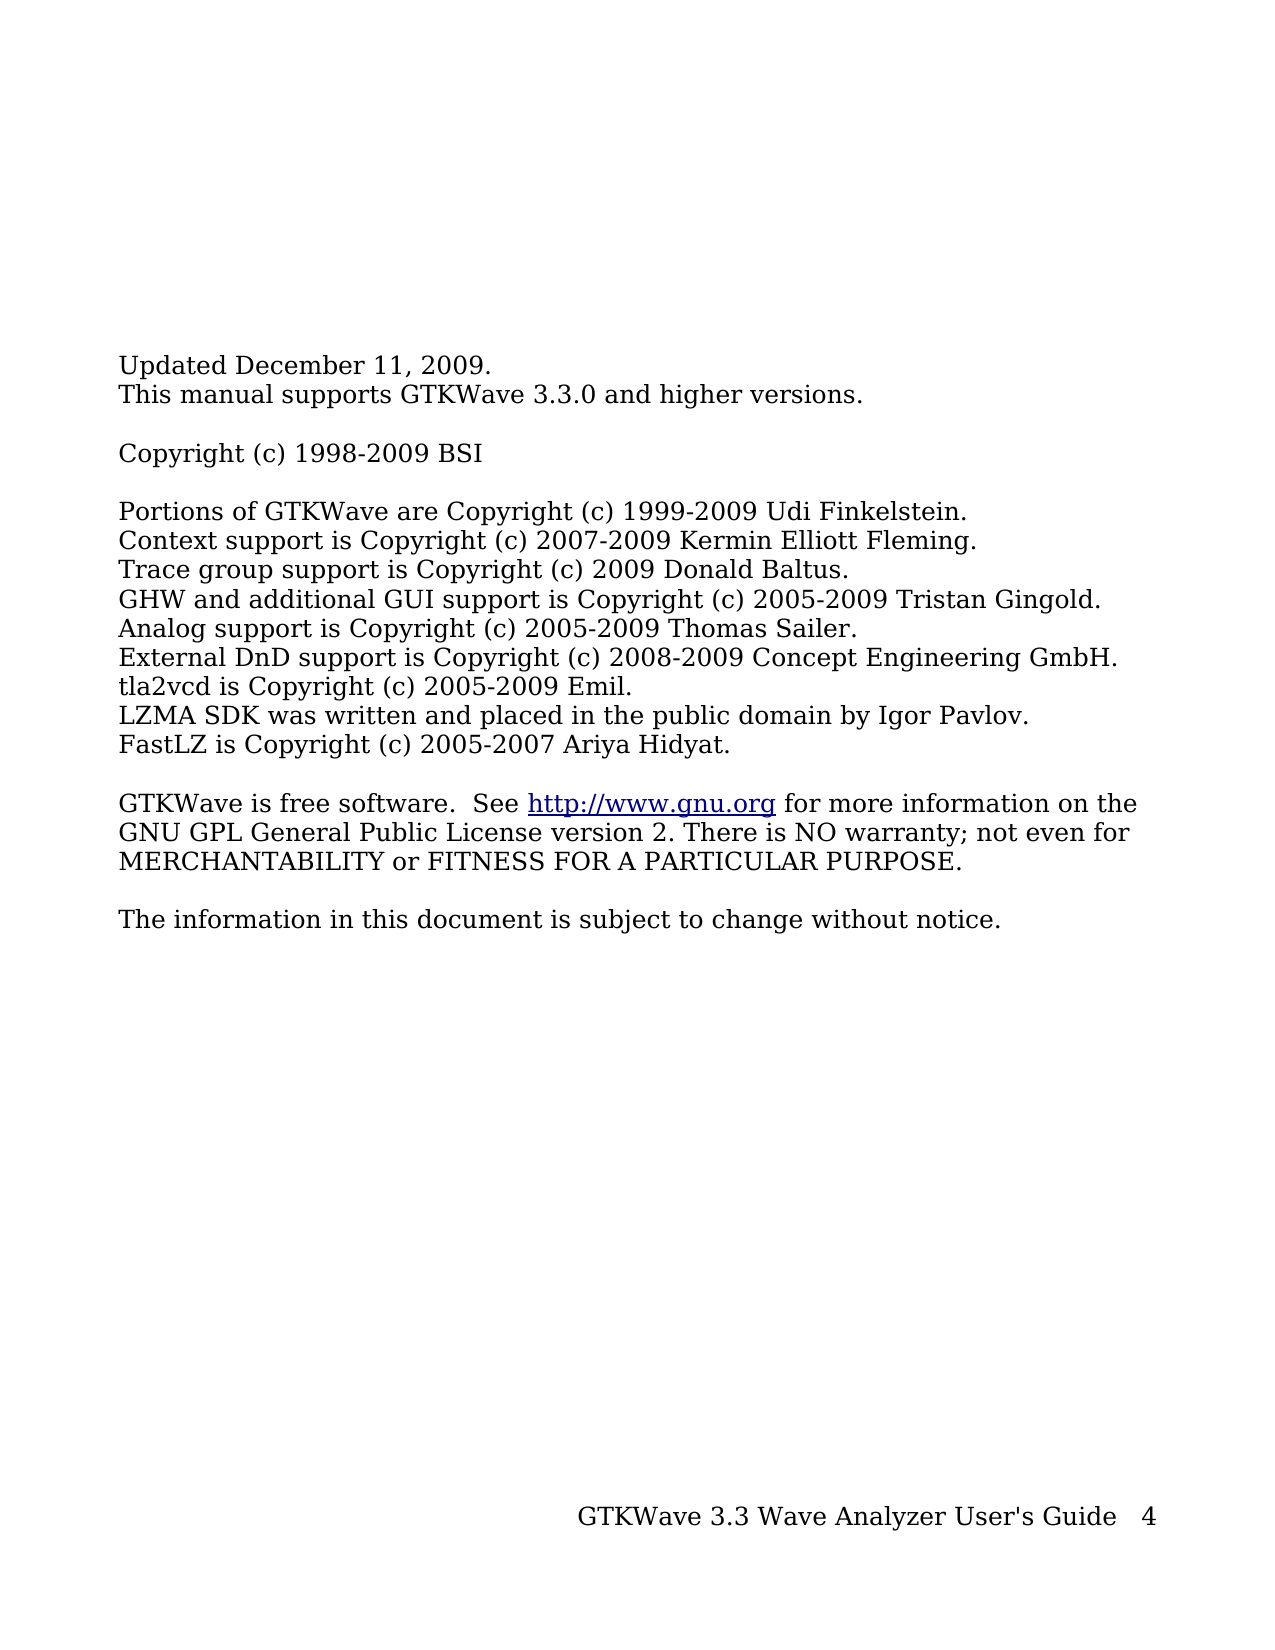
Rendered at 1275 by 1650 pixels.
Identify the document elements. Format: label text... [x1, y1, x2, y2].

text The information in this document is subject to change without notice. [118, 906, 1157, 935]
text This manual supports GTKWave 3.3.0 and higher versions. [118, 381, 1157, 410]
text FastLZ is Copyright (c) 2005-2007 Ariya Hidyat. [118, 731, 1157, 760]
text Context support is Copyright (c) 2007-2009 Kermin Elliott Fleming. [118, 526, 1157, 556]
text Trace group support is Copyright (c) 2009 Donald Baltus. [118, 556, 1157, 585]
text Portions of GTKWave are Copyright (c) 1999-2009 Udi Finkelstein. [118, 497, 1157, 526]
text External DnD support is Copyright (c) 2008-2009 Concept Engineering GmbH. [118, 643, 1157, 672]
text GTKWave is free software. See http://www.gnu.org for more information on the GNU GPL General Public License version 2. There is NO warranty; not even for MERCHANTABILITY or FITNESS FOR A PARTICULAR PURPOSE. [118, 789, 1157, 876]
text LZMA SDK was written and placed in the public domain by Igor Pavlov. [118, 701, 1157, 731]
text Copyright (c) 1998-2009 BSI [118, 439, 1157, 468]
text tla2vcd is Copyright (c) 2005-2009 Emil. [118, 672, 1157, 701]
text GHW and additional GUI support is Copyright (c) 2005-2009 Tristan Gingold. [118, 585, 1157, 614]
text Analog support is Copyright (c) 2005-2009 Thomas Sailer. [118, 614, 1157, 643]
text Updated December 11, 2009. [118, 351, 1157, 381]
